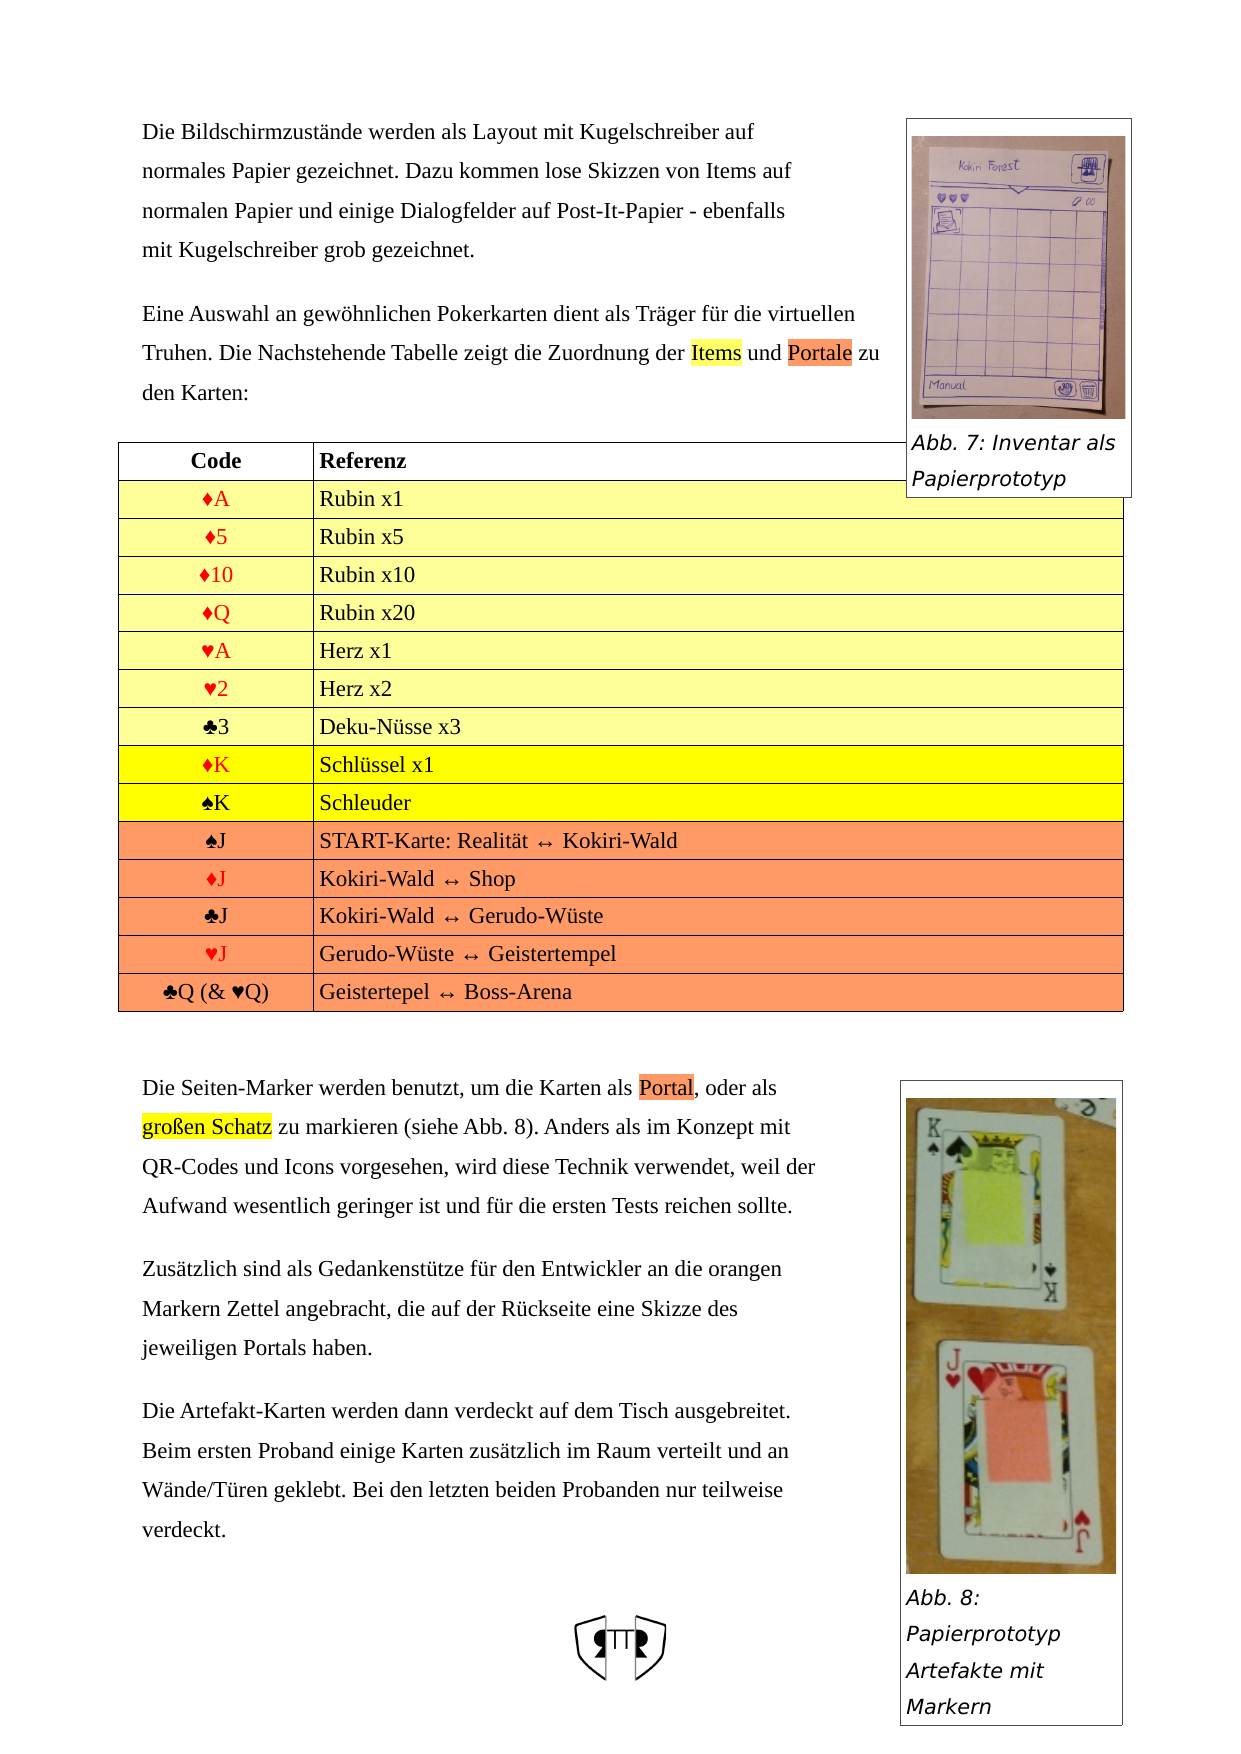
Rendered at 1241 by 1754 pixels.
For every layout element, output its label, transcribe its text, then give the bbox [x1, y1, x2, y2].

table_cell ♦5 [119, 519, 313, 556]
picture [906, 1098, 1117, 1574]
table_cell Kokiri-Wald ↔ Gerudo-Wüste [314, 898, 1123, 935]
table_cell ♦10 [119, 557, 313, 593]
table_cell Rubin x5 [314, 519, 1123, 556]
picture [911, 136, 1126, 419]
table_cell ♣Q (& ♥Q) [119, 974, 313, 1011]
table_cell START-Karte: Realität ↔ Kokiri-Wald [314, 822, 1123, 859]
table_cell ♦A [119, 481, 313, 518]
table_cell Deku-Nüsse x3 [314, 708, 1123, 745]
table_cell ♠J [119, 822, 313, 859]
text [907, 119, 1131, 497]
text Abb. 8: Papierprototyp Artefakte mit Markern [906, 1574, 1116, 1719]
table_cell Geistertepel ↔ Boss-Arena [314, 974, 1123, 1011]
picture [574, 1615, 667, 1681]
table_cell Rubin x20 [314, 595, 1123, 631]
table_cell ♥2 [119, 670, 313, 707]
table_cell ♣3 [119, 708, 313, 745]
table_cell ♦Q [119, 595, 313, 631]
table_cell Herz x1 [314, 632, 1123, 669]
table_cell ♥A [119, 632, 313, 669]
table_cell ♠K [119, 784, 313, 821]
text Zusätzlich sind als Gedankenstütze für den Entwickler an die orangen Markern Zettel angebracht, die auf der Rückseite eine Skizze des jeweiligen Portals haben. [142, 1255, 833, 1361]
text Eine Auswahl an gewöhnlichen Pokerkarten dient als Träger für die virtuellen Truhen. Die Nachstehende Tabelle zeigt die Zuordnung der Items und Portale zu den Karten: [142, 300, 906, 405]
text Die Bildschirmzustände werden als Layout mit Kugelschreiber auf normales Papier gezeichnet. Dazu kommen lose Skizzen von Items auf normalen Papier und einige Dialogfelder auf Post-It-Papier - ebenfalls mit Kugelschreiber grob gezeichnet. [142, 118, 809, 263]
table_header Code [119, 443, 313, 480]
table_cell Gerudo-Wüste ↔ Geistertempel [314, 936, 1123, 973]
table_cell Rubin x10 [314, 557, 1123, 593]
table_cell ♥J [119, 936, 313, 973]
table_cell Schleuder [314, 784, 1123, 821]
table_cell ♦K [119, 746, 313, 783]
text Die Seiten-Marker werden benutzt, um die Karten als Portal, oder als großen Schatz zu markieren (siehe Abb. 8). Anders als im Konzept mit QR-Codes und Icons vorgesehen, wird diese Technik verwendet, weil der Aufwand wesentlich geringer ist und für die ersten Tests reichen sollte. [142, 1074, 833, 1218]
text [901, 1081, 1122, 1725]
text Abb. 7: Inventar als Papierprototyp [912, 419, 1125, 491]
table_cell Kokiri-Wald ↔ Shop [314, 860, 1123, 897]
table_cell ♣J [119, 898, 313, 935]
table_cell Herz x2 [314, 670, 1123, 707]
text Die Artefakt-Karten werden dann verdeckt auf dem Tisch ausgebreitet. Beim ersten Proband einige Karten zusätzlich im Raum verteilt und an Wände/Türen geklebt. Bei den letzten beiden Probanden nur teilweise verdeckt. [142, 1397, 833, 1542]
table_cell Schlüssel x1 [314, 746, 1123, 783]
table_cell ♦J [119, 860, 313, 897]
table_header Referenz [314, 443, 906, 480]
